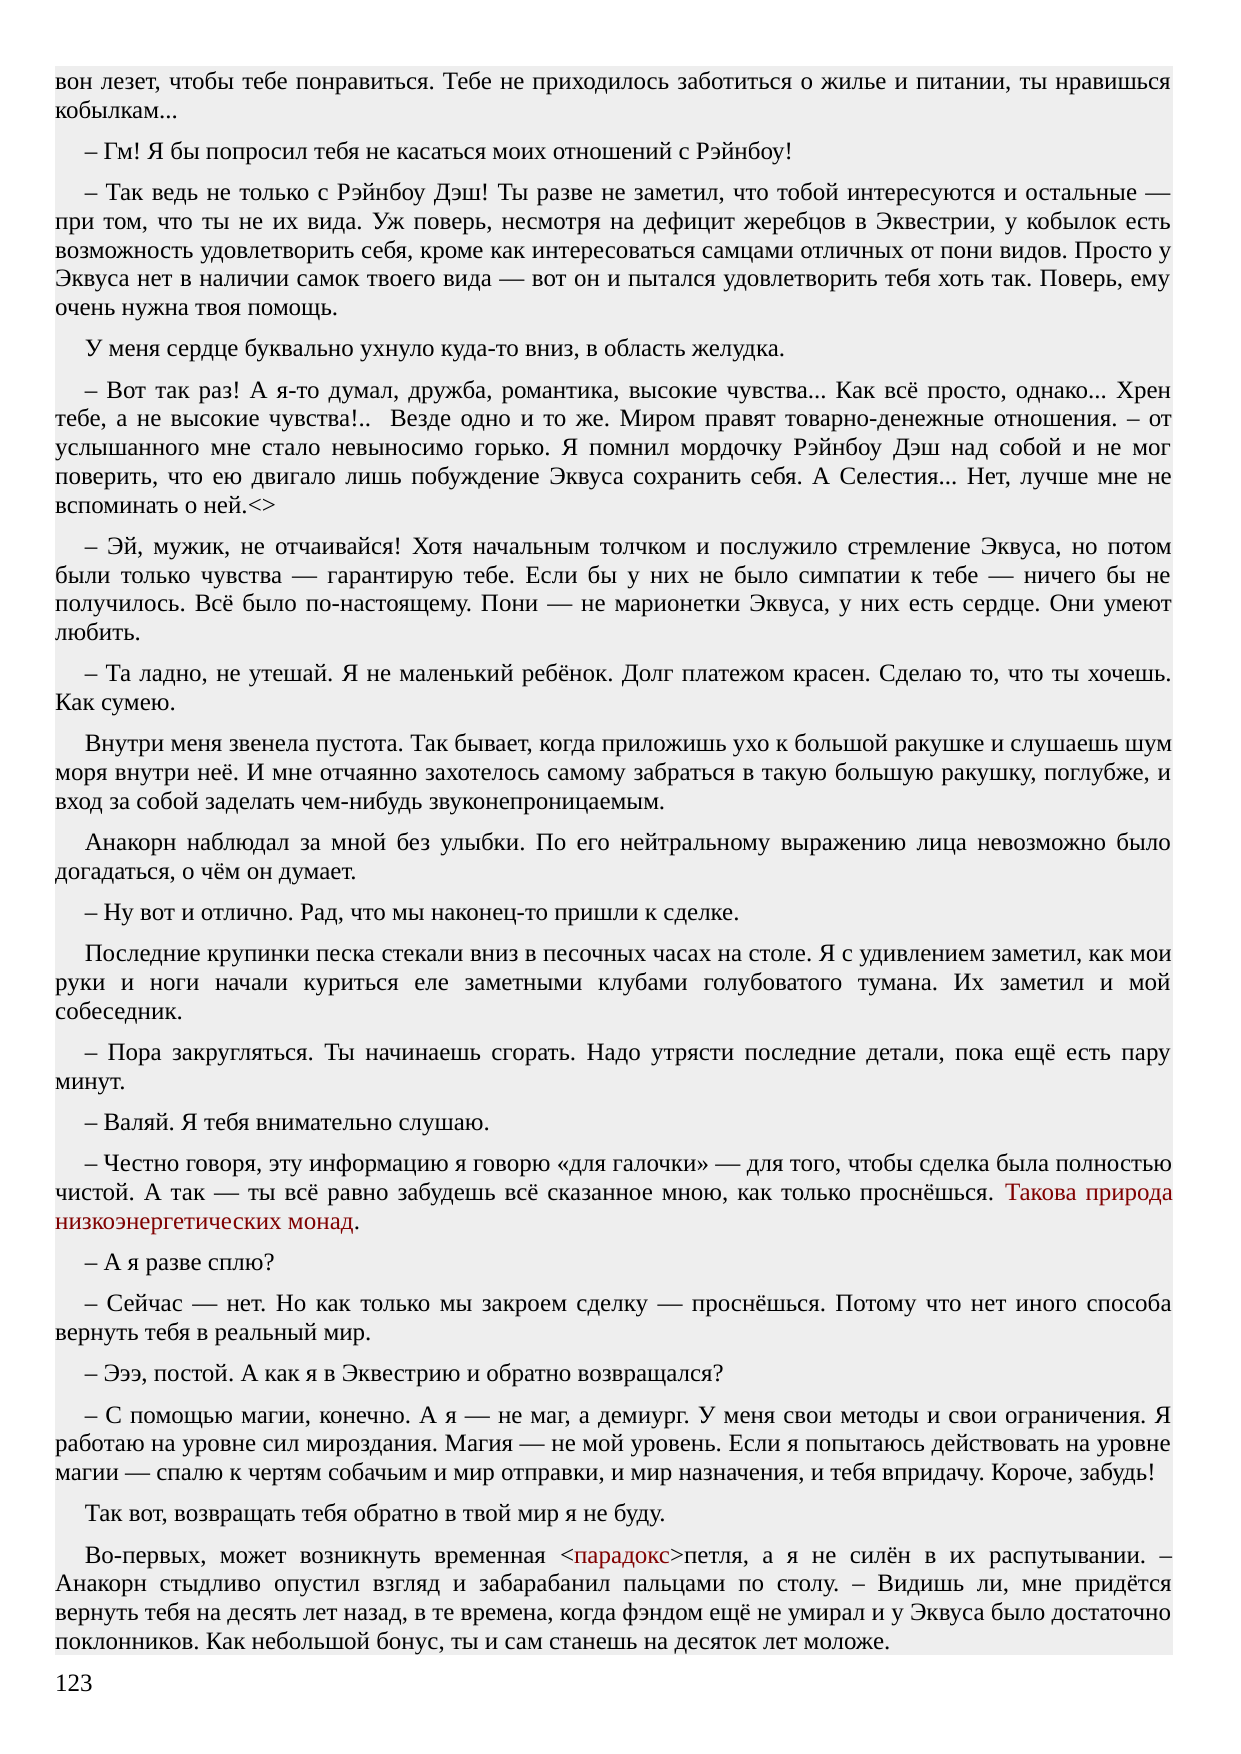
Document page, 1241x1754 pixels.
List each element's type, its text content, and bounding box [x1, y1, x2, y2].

text – Валяй. Я тебя внимательно слушаю. [55, 1107, 1173, 1136]
text – А я разве сплю? [55, 1247, 1173, 1276]
text – Пора закругляться. Ты начинаешь сгорать. Надо утрясти последние детали, пока ещё есть пару минут. [55, 1037, 1173, 1095]
text – Та ладно, не утешай. Я не маленький ребёнок. Долг платежом красен. Сделаю то, что ты хочешь. Как сумею. [55, 658, 1173, 716]
text – Ну вот и отлично. Рад, что мы наконец-то пришли к сделке. [55, 897, 1173, 926]
text – Сейчас — нет. Но как только мы закроем сделку — проснёшься. Потому что нет иного способа вернуть тебя в реальный мир. [55, 1288, 1173, 1346]
text – Вот так раз! А я-то думал, дружба, романтика, высокие чувства... Как всё просто, однако... Хрен тебе, а не высокие чувства!.. Везде одно и то же. Миром правят товарно-денежные отношения. – от услышанного мне стало невыносимо горько. Я помнил мордочку Рэйнбоу Дэш над собой и не мог поверить, что ею двигало лишь побуждение Эквуса сохранить себя. А Селестия... Нет, лучше мне не вспоминать о ней.<> [55, 375, 1173, 518]
text – Эй, мужик, не отчаивайся! Хотя начальным толчком и послужило стремление Эквуса, но потом были только чувства — гарантирую тебе. Если бы у них не было симпатии к тебе — ничего бы не получилось. Всё было по-настоящему. Пони — не марионетки Эквуса, у них есть сердце. Они умеют любить. [55, 531, 1173, 646]
text У меня сердце буквально ухнуло куда-то вниз, в область желудка. [55, 333, 1173, 362]
text – С помощью магии, конечно. А я — не маг, а демиург. У меня свои методы и свои ограничения. Я работаю на уровне сил мироздания. Магия — не мой уровень. Если я попытаюсь действовать на уровне магии — спалю к чертям собачьим и мир отправки, и мир назначения, и тебя впридачу. Короче, забудь! [55, 1400, 1173, 1486]
text – Гм! Я бы попросил тебя не касаться моих отношений с Рэйнбоу! [55, 136, 1173, 165]
text Анакорн наблюдал за мной без улыбки. По его нейтральному выражению лица невозможно было догадаться, о чём он думает. [55, 827, 1173, 885]
text – Так ведь не только с Рэйнбоу Дэш! Ты разве не заметил, что тобой интересуются и остальные — при том, что ты не их вида. Уж поверь, несмотря на дефицит жеребцов в Эквестрии, у кобылок есть возможность удовлетворить себя, кроме как интересоваться самцами отличных от пони видов. Просто у Эквуса нет в наличии самок твоего вида — вот он и пытался удовлетворить тебя хоть так. Поверь, ему очень нужна твоя помощь. [55, 177, 1173, 321]
text Внутри меня звенела пустота. Так бывает, когда приложишь ухо к большой ракушке и слушаешь шум моря внутри неё. И мне отчаянно захотелось самому забраться в такую большую ракушку, поглубже, и вход за собой заделать чем-нибудь звуконепроницаемым. [55, 728, 1173, 815]
text Так вот, возвращать тебя обратно в твой мир я не буду. [55, 1498, 1173, 1527]
text Последние крупинки песка стекали вниз в песочных часах на столе. Я с удивлением заметил, как мои руки и ноги начали куриться еле заметными клубами голубоватого тумана. Их заметил и мой собеседник. [55, 938, 1173, 1025]
text – Эээ, постой. А как я в Эквестрию и обратно возвращался? [55, 1358, 1173, 1387]
text Во-первых, может возникнуть временная <парадокс>петля, а я не силён в их распутывании. – Анакорн стыдливо опустил взгляд и забарабанил пальцами по столу. – Видишь ли, мне придётся вернуть тебя на десять лет назад, в те времена, когда фэндом ещё не умирал и у Эквуса было достаточно поклонников. Как небольшой бонус, ты и сам станешь на десяток лет моложе. [55, 1540, 1173, 1655]
text вон лезет, чтобы тебе понравиться. Тебе не приходилось заботиться о жилье и питании, ты нравишься кобылкам... [55, 66, 1173, 123]
text – Честно говоря, эту информацию я говорю «для галочки» — для того, чтобы сделка была полностью чистой. А так — ты всё равно забудешь всё сказанное мною, как только проснёшься. Такова природа низкоэнергетических монад. [55, 1148, 1173, 1235]
